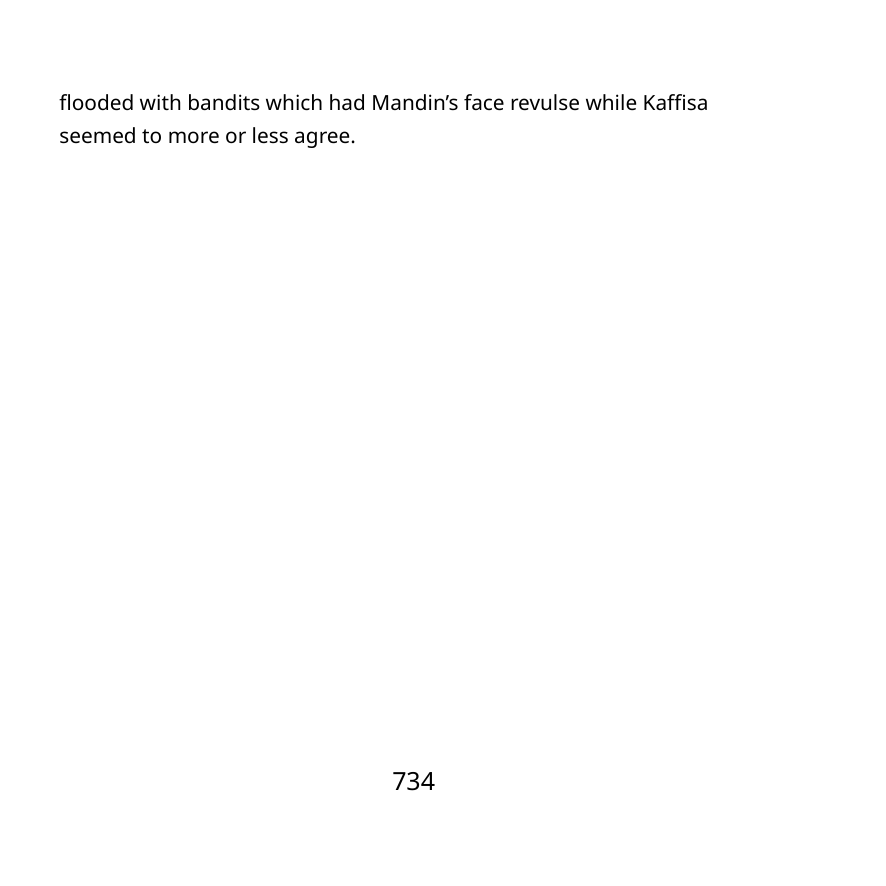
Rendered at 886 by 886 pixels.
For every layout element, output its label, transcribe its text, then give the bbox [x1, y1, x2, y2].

text flooded with bandits which had Mandin’s face revulse while Kaffisa seemed to more or less agree. [59, 88, 768, 149]
